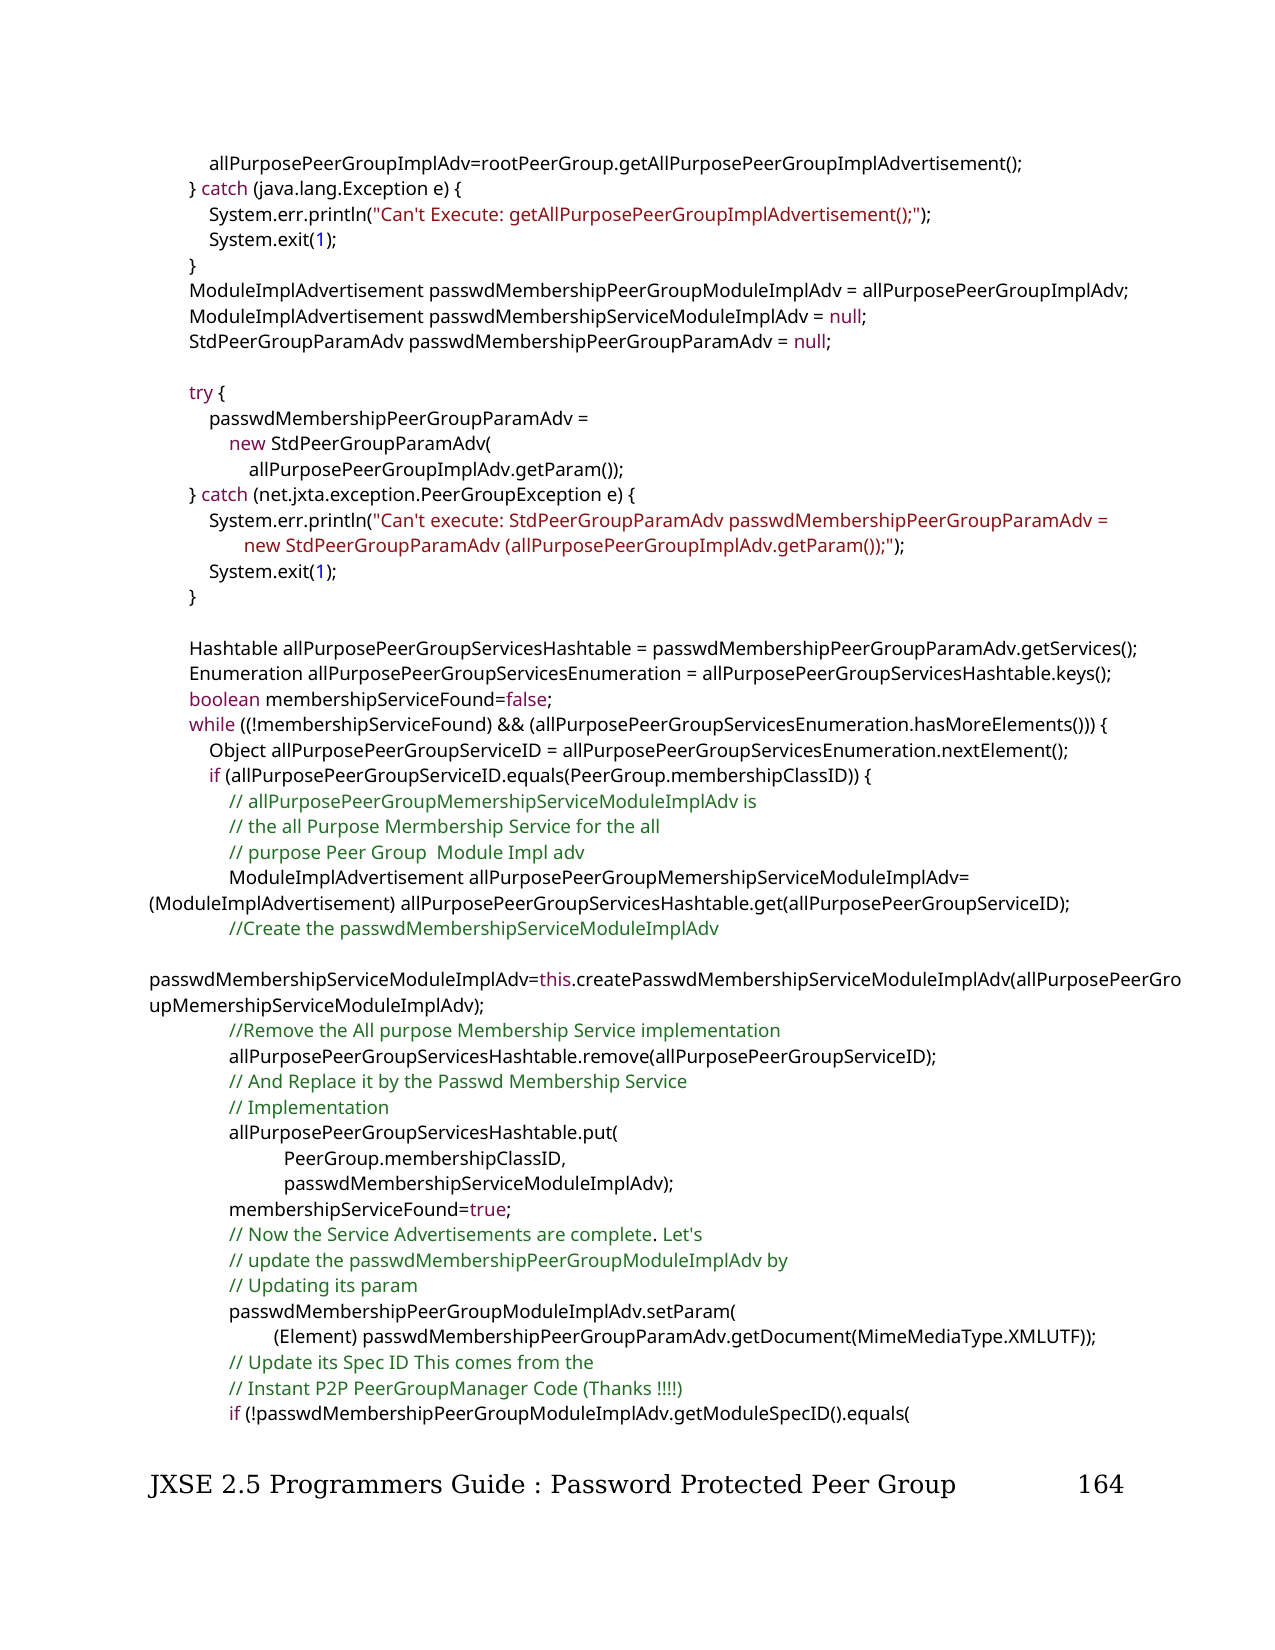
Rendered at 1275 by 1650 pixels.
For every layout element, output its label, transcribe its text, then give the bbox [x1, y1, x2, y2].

text Object allPurposePeerGroupServiceID = allPurposePeerGroupServicesEnumeration.nextElement(); [149, 737, 1184, 762]
text // purpose Peer Group Module Impl adv [149, 839, 1184, 864]
text ModuleImplAdvertisement passwdMembershipServiceModuleImplAdv = null; [149, 303, 1184, 329]
text allPurposePeerGroupServicesHashtable.put( [149, 1120, 1184, 1145]
text //Remove the All purpose Membership Service implementation [149, 1018, 1184, 1043]
text System.err.println("Can't Execute: getAllPurposePeerGroupImplAdvertisement();"); [149, 201, 1184, 227]
text // Implementation [149, 1094, 1184, 1120]
text if (!passwdMembershipPeerGroupModuleImplAdv.getModuleSpecID().equals( [149, 1401, 1184, 1426]
text Enumeration allPurposePeerGroupServicesEnumeration = allPurposePeerGroupServicesHashtable.keys(); [149, 660, 1184, 686]
text } catch (java.lang.Exception e) { [149, 176, 1184, 201]
text // the all Purpose Mermbership Service for the all [149, 813, 1184, 839]
text // Now the Service Advertisements are complete. Let's [149, 1222, 1184, 1247]
text } catch (net.jxta.exception.PeerGroupException e) { [149, 482, 1184, 507]
text System.exit(1); [149, 558, 1184, 584]
text (Element) passwdMembershipPeerGroupParamAdv.getDocument(MimeMediaType.XMLUTF)); [149, 1324, 1184, 1349]
text // Instant P2P PeerGroupManager Code (Thanks !!!!) [149, 1375, 1184, 1401]
text passwdMembershipPeerGroupParamAdv = [149, 405, 1184, 431]
text if (allPurposePeerGroupServiceID.equals(PeerGroup.membershipClassID)) { [149, 762, 1184, 788]
text // Update its Spec ID This comes from the [149, 1349, 1184, 1375]
text try { [149, 380, 1184, 405]
text ModuleImplAdvertisement passwdMembershipPeerGroupModuleImplAdv = allPurposePeerGroupImplAdv; [149, 278, 1184, 303]
text PeerGroup.membershipClassID, [149, 1145, 1184, 1171]
text Hashtable allPurposePeerGroupServicesHashtable = passwdMembershipPeerGroupParamAdv.getServices(); [149, 635, 1184, 660]
text ModuleImplAdvertisement allPurposePeerGroupMemershipServiceModuleImplAdv= (ModuleImplAdvertisement) allPurposePeerGroupServicesHashtable.get(allPurposePeerGroupServiceID); [149, 864, 1184, 916]
text allPurposePeerGroupImplAdv=rootPeerGroup.getAllPurposePeerGroupImplAdvertisement(); [149, 150, 1184, 176]
text membershipServiceFound=true; [149, 1196, 1184, 1222]
text System.exit(1); [149, 227, 1184, 252]
text allPurposePeerGroupImplAdv.getParam()); [149, 456, 1184, 482]
text System.err.println("Can't execute: StdPeerGroupParamAdv passwdMembershipPeerGroupParamAdv = [149, 507, 1184, 533]
text new StdPeerGroupParamAdv (allPurposePeerGroupImplAdv.getParam());"); [149, 533, 1275, 558]
text new StdPeerGroupParamAdv( [149, 431, 1184, 456]
text // update the passwdMembershipPeerGroupModuleImplAdv by [149, 1247, 1184, 1273]
text //Create the passwdMembershipServiceModuleImplAdv [149, 916, 1184, 941]
text StdPeerGroupParamAdv passwdMembershipPeerGroupParamAdv = null; [149, 329, 1184, 354]
text // Updating its param [149, 1273, 1184, 1298]
text // allPurposePeerGroupMemershipServiceModuleImplAdv is [149, 788, 1184, 813]
text allPurposePeerGroupServicesHashtable.remove(allPurposePeerGroupServiceID); [149, 1043, 1275, 1069]
text passwdMembershipServiceModuleImplAdv=this.createPasswdMembershipServiceModuleImplAdv(allPurposePeerGroupMemershipServiceModuleImplAdv); [149, 941, 1184, 1018]
text boolean membershipServiceFound=false; [149, 686, 1184, 711]
text passwdMembershipServiceModuleImplAdv); [149, 1171, 1184, 1196]
text } [149, 252, 1184, 278]
text // And Replace it by the Passwd Membership Service [149, 1069, 1184, 1094]
text passwdMembershipPeerGroupModuleImplAdv.setParam( [149, 1298, 1184, 1324]
text while ((!membershipServiceFound) && (allPurposePeerGroupServicesEnumeration.hasMoreElements())) { [149, 711, 1184, 737]
text } [149, 584, 1184, 609]
